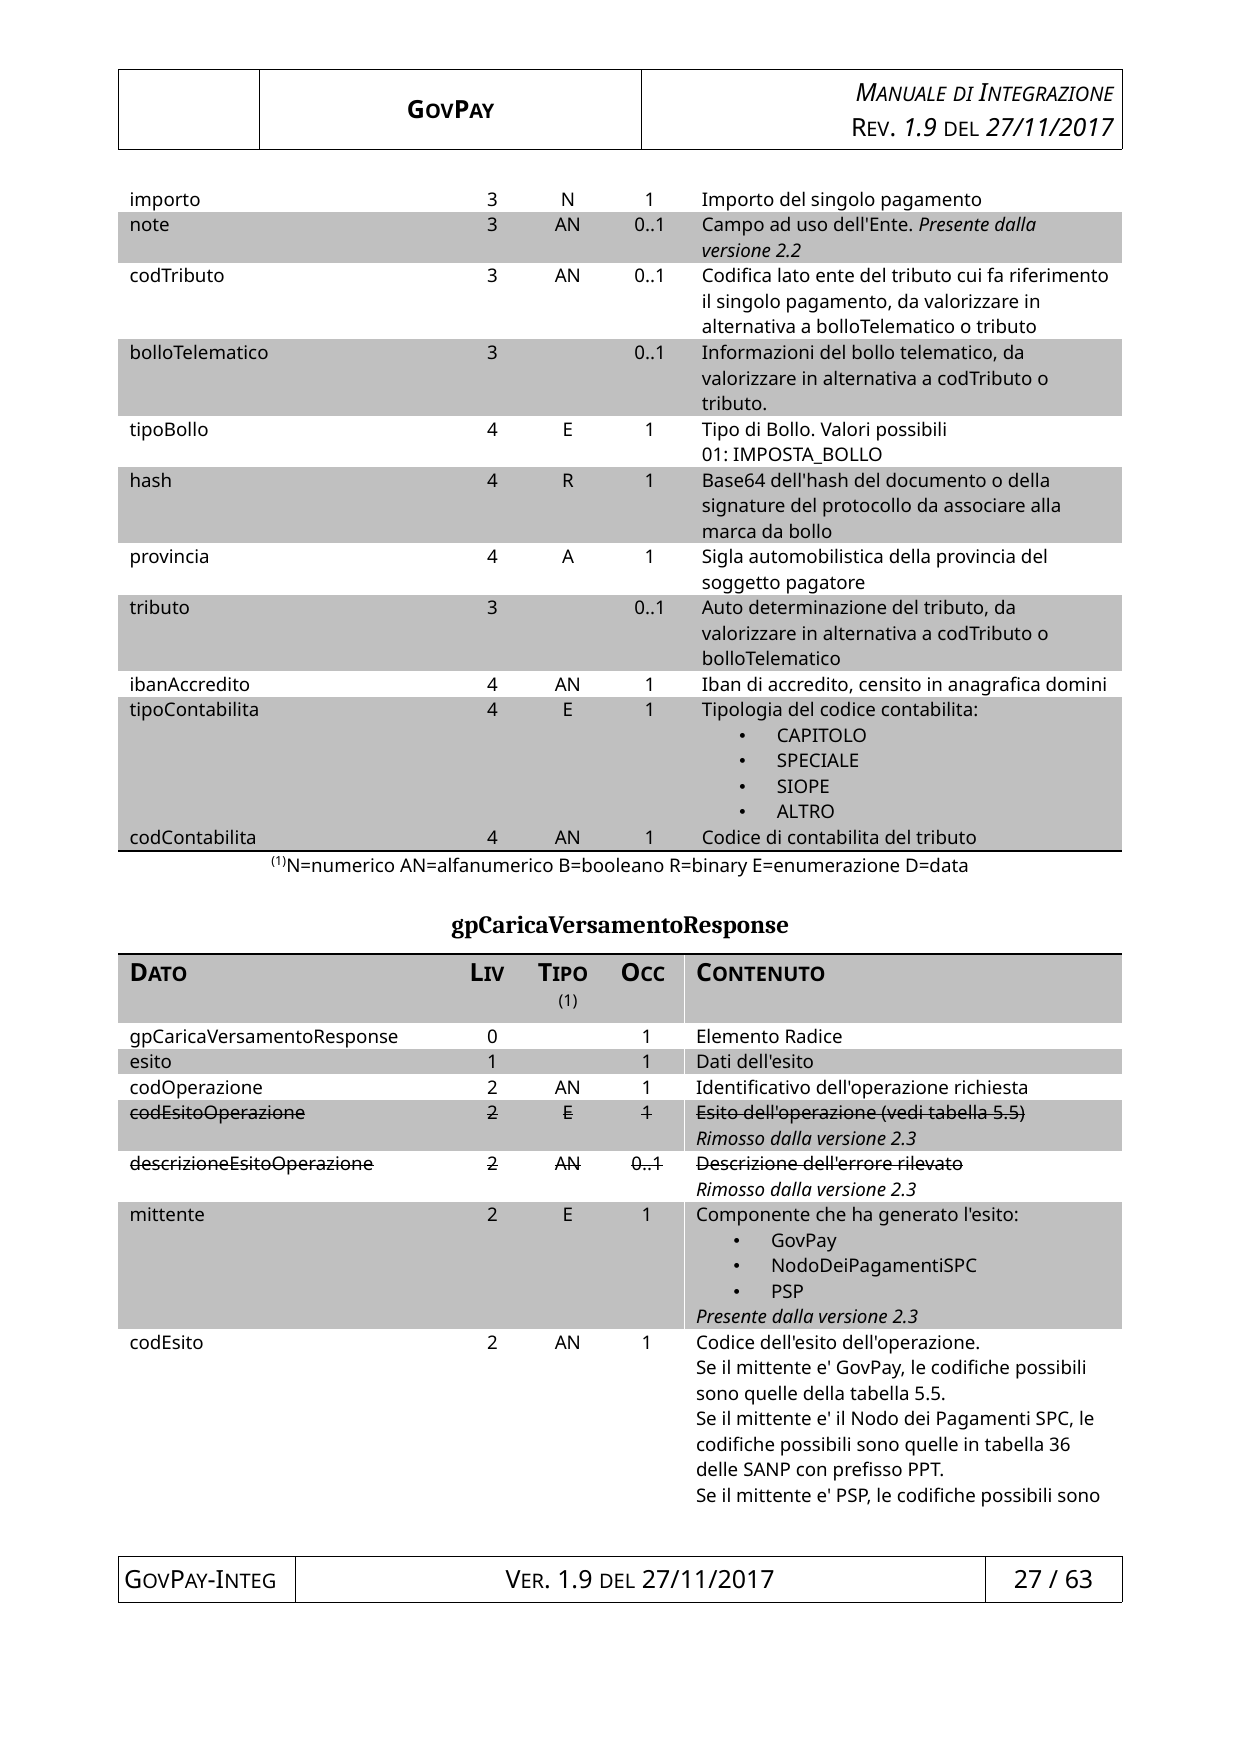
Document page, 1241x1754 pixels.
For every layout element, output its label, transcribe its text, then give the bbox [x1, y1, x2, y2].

table_cell Codice dell'esito dell'operazione. Se il mittente e' GovPay, le codifiche possibili sono quelle della tabella 5.5. Se il mittente e' il Nodo dei Pagamenti SPC, le codifiche possibili sono quelle in tabella 36 delle SANP con prefisso PPT. Se il mittente e' PSP, le codifiche possibili sono [685, 1329, 1122, 1508]
table_cell gpCaricaVersamentoResponse [118, 1023, 458, 1048]
table_cell 1 [609, 186, 690, 212]
table_cell 0..1 [609, 212, 690, 263]
table_cell Dati dell'esito [685, 1049, 1122, 1074]
table_cell codEsitoOperazione [118, 1100, 458, 1151]
table_cell 3 [458, 595, 526, 671]
table_cell [526, 339, 609, 416]
table_cell 4 [458, 544, 526, 594]
table_cell 1 [609, 697, 690, 824]
table_cell [526, 1023, 609, 1048]
table_cell bolloTelematico [118, 339, 458, 416]
table_cell Informazioni del bollo telematico, da valorizzare in alternativa a codTributo o tributo. [690, 339, 1122, 416]
table_cell descrizioneEsitoOperazione [118, 1151, 458, 1202]
table_cell 1 [609, 1074, 684, 1099]
table_cell AN [526, 212, 609, 263]
table_cell Liv [458, 955, 526, 1023]
table_cell Tipo di Bollo. Valori possibili 01: IMPOSTA_BOLLO [690, 416, 1122, 467]
table_cell AN [526, 1329, 609, 1508]
table_cell AN [526, 1074, 609, 1099]
table_cell esito [118, 1049, 458, 1074]
table_cell AN [526, 263, 609, 339]
table_cell Occ [609, 955, 684, 1023]
table_cell 1 [609, 824, 690, 850]
table_cell 1 [609, 1202, 684, 1329]
table_cell 1 [609, 1100, 684, 1151]
table_cell 1 [609, 544, 690, 594]
table_cell AN [526, 824, 609, 850]
table_cell codEsito [118, 1329, 458, 1508]
table_cell E [526, 697, 609, 824]
table_cell 3 [458, 212, 526, 263]
table_cell E [526, 1202, 609, 1329]
table_cell ibanAccredito [118, 671, 458, 697]
table_cell tributo [118, 595, 458, 671]
table_cell 4 [458, 697, 526, 824]
table_cell 0..1 [609, 595, 690, 671]
table_cell E [526, 1100, 609, 1151]
table_cell 1 [609, 416, 690, 467]
table_cell codOperazione [118, 1074, 458, 1099]
table_cell codTributo [118, 263, 458, 339]
table_cell 1 [458, 1049, 526, 1074]
table_cell Auto determinazione del tributo, da valorizzare in alternativa a codTributo o bolloTelematico [690, 595, 1122, 671]
table_cell 4 [458, 467, 526, 543]
table_cell hash [118, 467, 458, 543]
table_cell Identificativo dell'operazione richiesta [685, 1074, 1122, 1099]
table_cell Sigla automobilistica della provincia del soggetto pagatore [690, 544, 1122, 594]
table_cell Base64 dell'hash del documento o della signature del protocollo da associare alla marca da bollo [690, 467, 1122, 543]
table_cell Importo del singolo pagamento [690, 186, 1122, 212]
table_cell Tipo (1) [526, 955, 609, 1023]
table_cell Codice di contabilita del tributo [690, 824, 1122, 850]
table_cell 2 [458, 1329, 526, 1508]
table_cell 1 [609, 1023, 684, 1048]
table_cell Tipologia del codice contabilita: CAPITOLO SPECIALE SIOPE ALTRO [690, 697, 1122, 824]
table_cell 1 [609, 1329, 684, 1508]
table_header gpCaricaVersamentoResponse [118, 911, 1122, 953]
table_cell 3 [458, 263, 526, 339]
table_cell AN [526, 671, 609, 697]
table_cell tipoContabilita [118, 697, 458, 824]
table_cell Codifica lato ente del tributo cui fa riferimento il singolo pagamento, da valorizzare in alternativa a bolloTelematico o tributo [690, 263, 1122, 339]
table_cell 0..1 [609, 1151, 684, 1202]
table_cell Campo ad uso dell'Ente. Presente dalla versione 2.2 [690, 212, 1122, 263]
table_cell 3 [458, 186, 526, 212]
table_cell Contenuto [685, 955, 1122, 1023]
table_cell 2 [458, 1151, 526, 1202]
table_cell N [526, 186, 609, 212]
table_cell 2 [458, 1100, 526, 1151]
table_cell codContabilita [118, 824, 458, 850]
table_cell importo [118, 186, 458, 212]
text (1)N=numerico AN=alfanumerico B=booleano R=binary E=enumerazione D=data [118, 852, 1122, 877]
table_cell AN [526, 1151, 609, 1202]
table_cell E [526, 416, 609, 467]
table_cell Dato [118, 955, 458, 1023]
table_cell 3 [458, 339, 526, 416]
table_cell Descrizione dell'errore rilevato Rimosso dalla versione 2.3 [685, 1151, 1122, 1202]
table_cell 1 [609, 467, 690, 543]
table_cell 1 [609, 671, 690, 697]
table_cell mittente [118, 1202, 458, 1329]
table_cell Elemento Radice [685, 1023, 1122, 1048]
table_cell Componente che ha generato l'esito: GovPay NodoDeiPagamentiSPC PSP Presente dalla versione 2.3 [685, 1202, 1122, 1329]
table_cell 4 [458, 824, 526, 850]
table_cell 0..1 [609, 339, 690, 416]
table_cell 2 [458, 1074, 526, 1099]
table_cell 4 [458, 671, 526, 697]
table_cell 0..1 [609, 263, 690, 339]
table_cell Esito dell'operazione (vedi tabella 5.5) Rimosso dalla versione 2.3 [685, 1100, 1122, 1151]
table_cell 2 [458, 1202, 526, 1329]
table_cell 0 [458, 1023, 526, 1048]
table_cell Iban di accredito, censito in anagrafica domini [690, 671, 1122, 697]
table_cell note [118, 212, 458, 263]
table_cell [526, 1049, 609, 1074]
table_cell 1 [609, 1049, 684, 1074]
table_cell A [526, 544, 609, 594]
table_cell 4 [458, 416, 526, 467]
table_cell R [526, 467, 609, 543]
table_cell tipoBollo [118, 416, 458, 467]
table_cell provincia [118, 544, 458, 594]
table_cell [526, 595, 609, 671]
